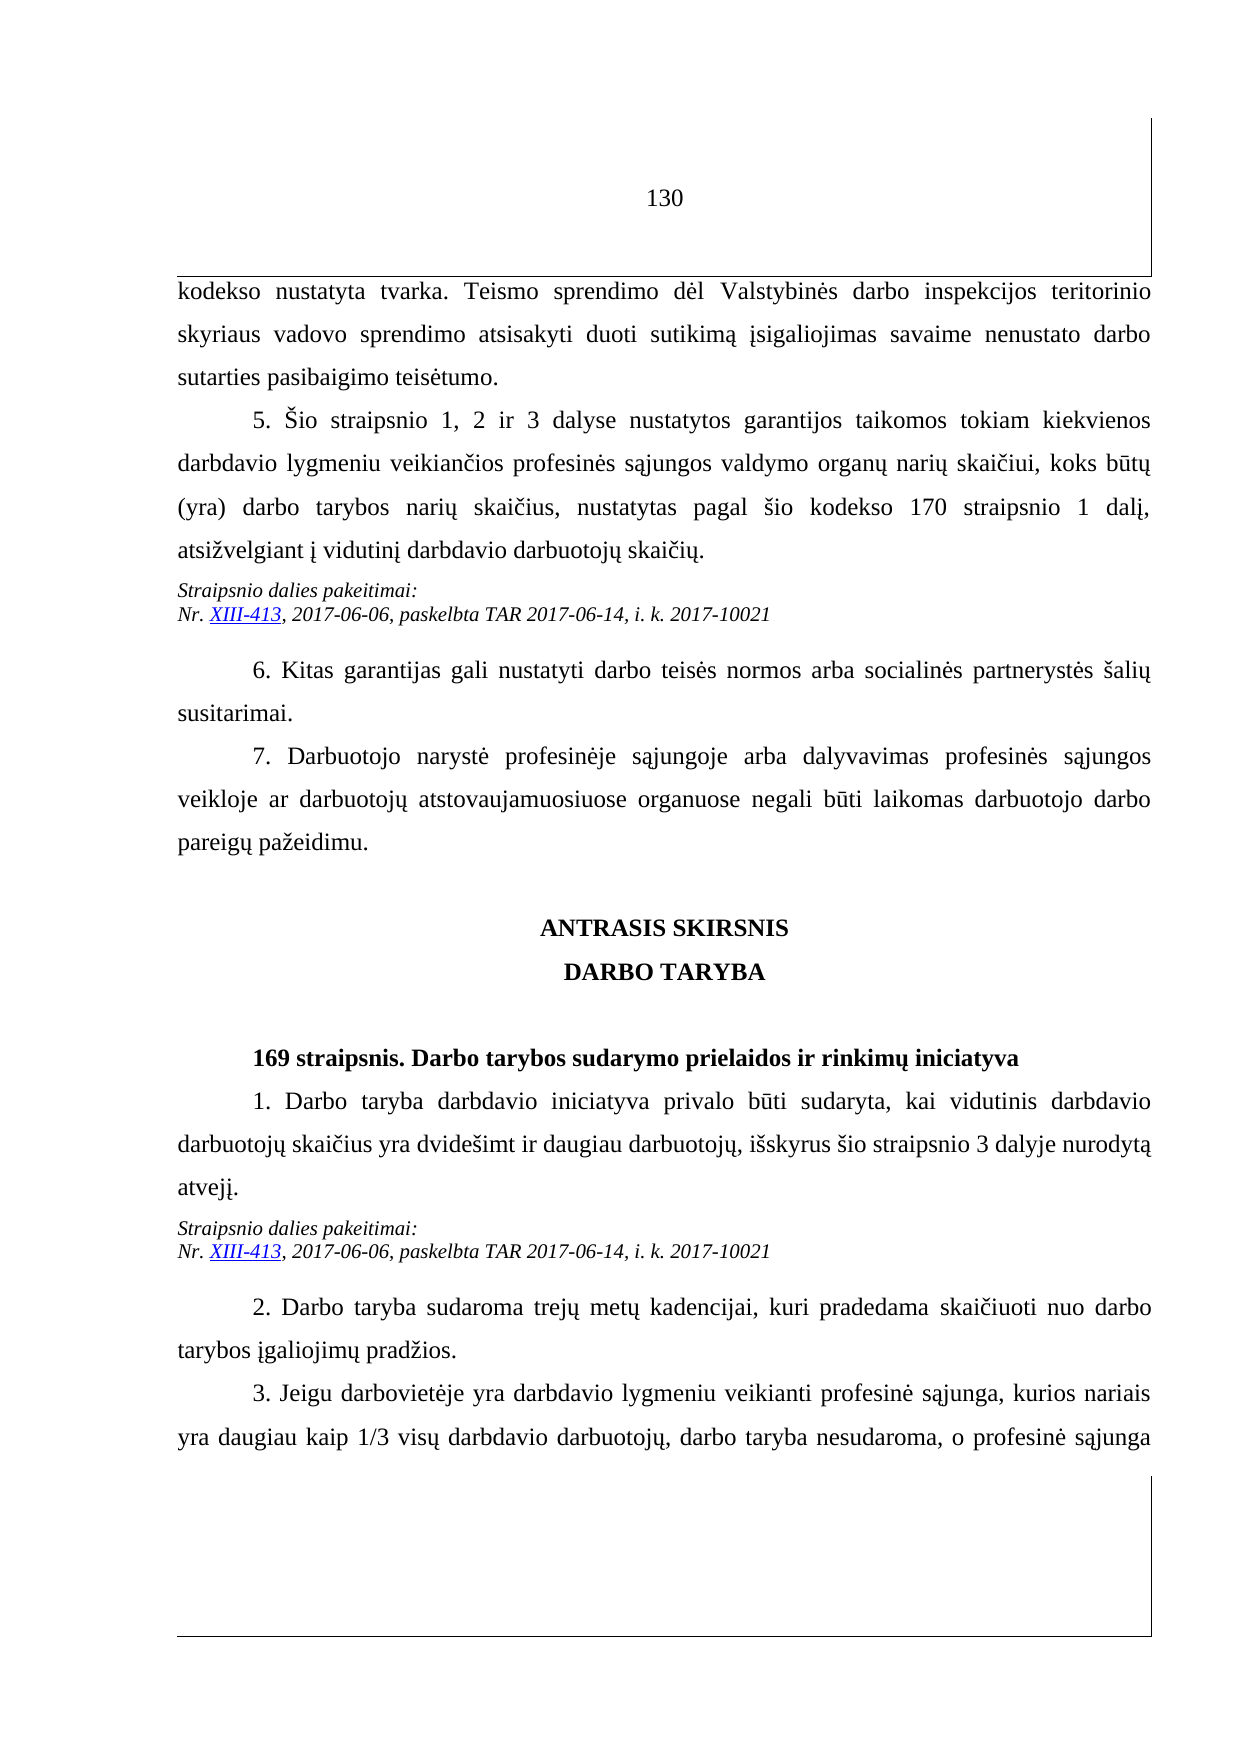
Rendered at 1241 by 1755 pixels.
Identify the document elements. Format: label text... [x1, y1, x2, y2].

text Straipsnio dalies pakeitimai: [177, 578, 1152, 602]
text kodekso nustatyta tvarka. Teismo sprendimo dėl Valstybinės darbo inspekcijos teritorinio skyriaus vadovo sprendimo atsisakyti duoti sutikimą įsigaliojimas savaime nenustato darbo sutarties pasibaigimo teisėtumo. [177, 276, 1152, 391]
text 1. Darbo taryba darbdavio iniciatyva privalo būti sudaryta, kai vidutinis darbdavio darbuotojų skaičius yra dvidešimt ir daugiau darbuotojų, išskyrus šio straipsnio 3 dalyje nurodytą atvejį. [177, 1086, 1152, 1201]
text 7. Darbuotojo narystė profesinėje sąjungoje arba dalyvavimas profesinės sąjungos veikloje ar darbuotojų atstovaujamuosiuose organuose negali būti laikomas darbuotojo darbo pareigų pažeidimu. [177, 741, 1152, 856]
text Straipsnio dalies pakeitimai: [177, 1215, 1152, 1239]
text 6. Kitas garantijas gali nustatyti darbo teisės normos arba socialinės partnerystės šalių susitarimai. [177, 655, 1152, 727]
text Nr. XIII-413, 2017-06-06, paskelbta TAR 2017-06-14, i. k. 2017-10021 [177, 602, 1152, 626]
text 5. Šio straipsnio 1, 2 ir 3 dalyse nustatytos garantijos taikomos tokiam kiekvienos darbdavio lygmeniu veikiančios profesinės sąjungos valdymo organų narių skaičiui, koks būtų (yra) darbo tarybos narių skaičius, nustatytas pagal šio kodekso 170 straipsnio 1 dalį, atsižvelgiant į vidutinį darbdavio darbuotojų skaičių. [177, 405, 1152, 563]
text Nr. XIII-413, 2017-06-06, paskelbta TAR 2017-06-14, i. k. 2017-10021 [177, 1239, 1152, 1263]
subtitle 169 straipsnis. Darbo tarybos sudarymo prielaidos ir rinkimų iniciatyva [177, 1043, 1152, 1072]
text 2. Darbo taryba sudaroma trejų metų kadencijai, kuri pradedama skaičiuoti nuo darbo tarybos įgaliojimų pradžios. [177, 1292, 1152, 1364]
text ANTRASIS SKIRSNIS [177, 913, 1152, 942]
text DARBO TARYBA [177, 957, 1152, 985]
text 3. Jeigu darbovietėje yra darbdavio lygmeniu veikianti profesinė sąjunga, kurios nariais yra daugiau kaip 1/3 visų darbdavio darbuotojų, darbo taryba nesudaroma, o profesinė sąjunga [177, 1378, 1152, 1450]
